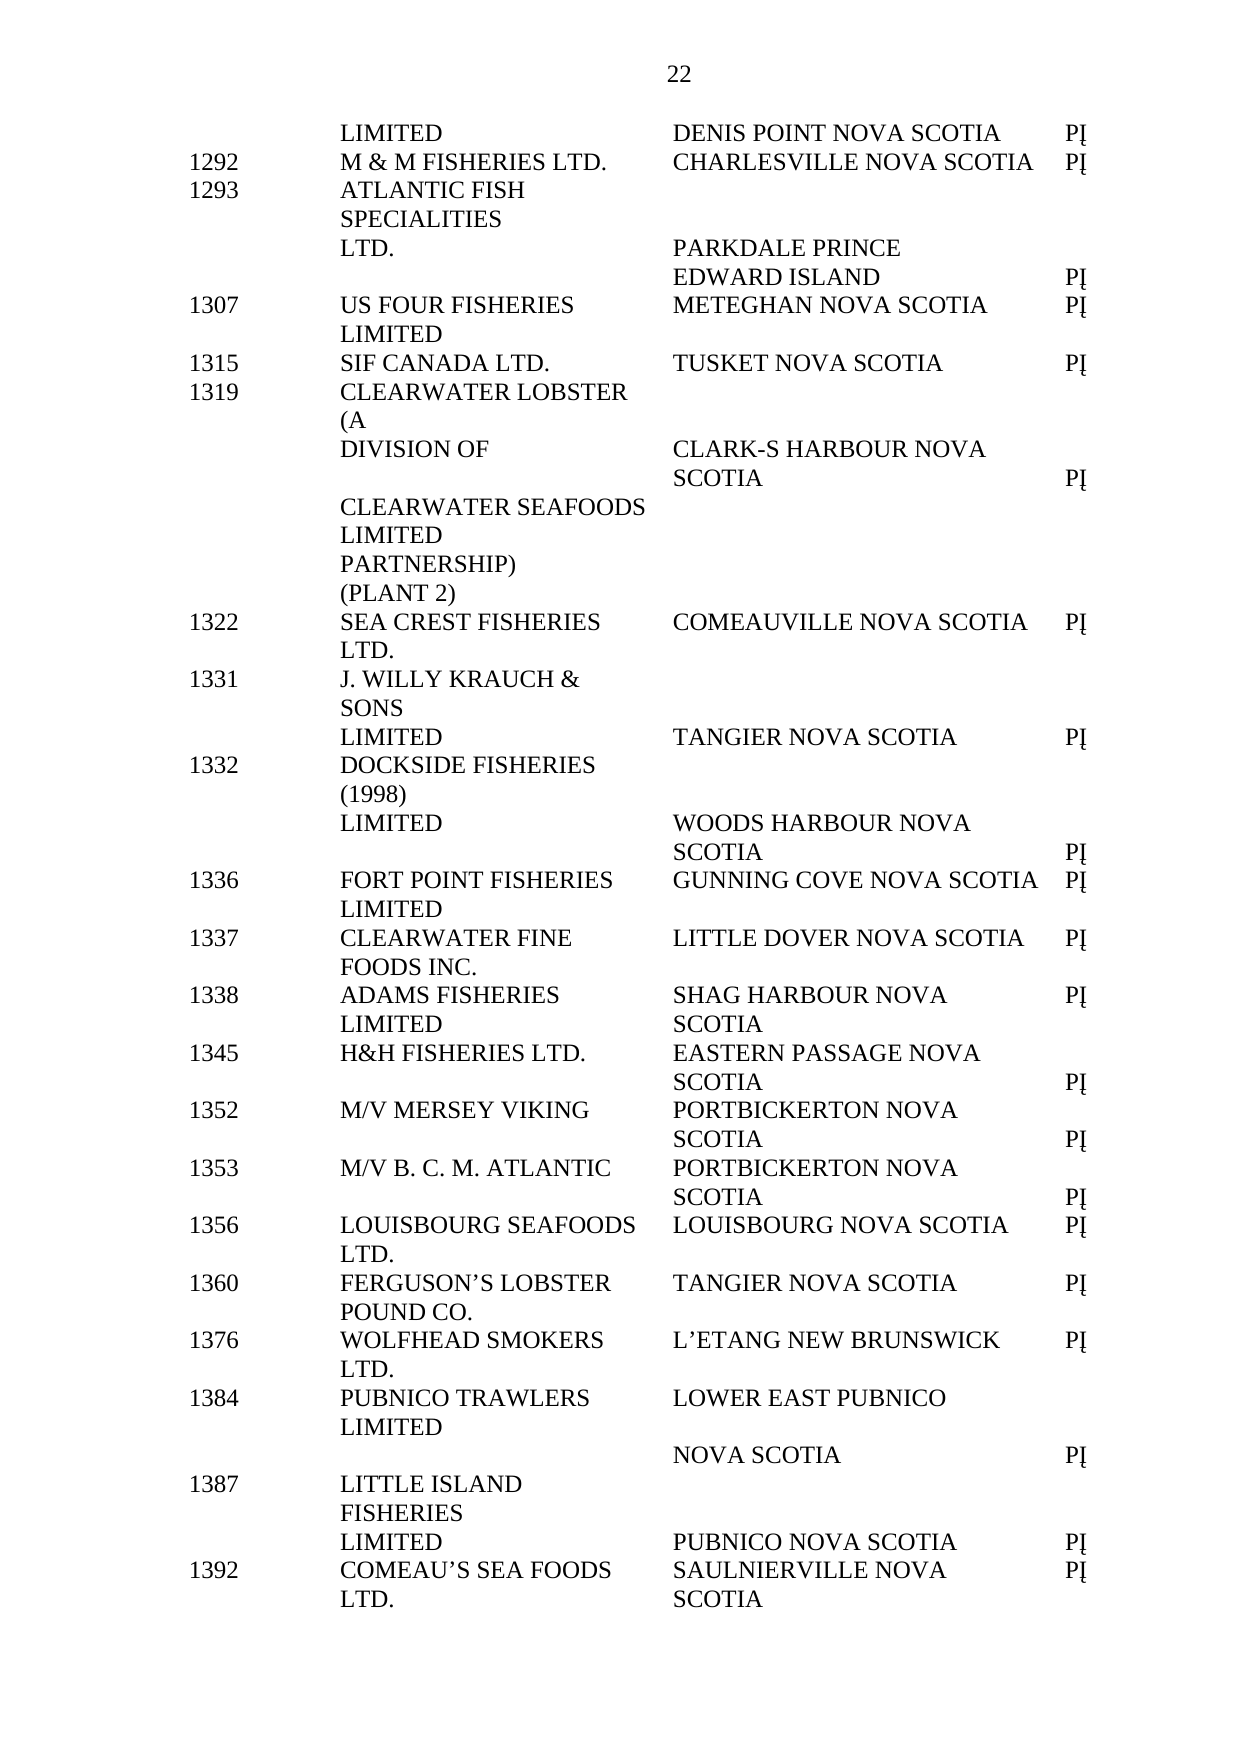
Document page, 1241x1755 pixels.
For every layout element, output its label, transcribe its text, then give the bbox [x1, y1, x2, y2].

table_cell 1376 [177, 1326, 328, 1383]
table_cell [1054, 1383, 1204, 1441]
table_cell Pubnico Trawlers Limited [329, 1383, 661, 1441]
table_cell [1054, 549, 1204, 578]
table_cell PĮ [1054, 1441, 1204, 1469]
table_cell [1054, 492, 1204, 549]
table_cell [1054, 1153, 1204, 1182]
table_cell 1319 [177, 377, 328, 434]
table_cell [329, 463, 661, 492]
table_cell PORTBICKERTON NOVA [661, 1096, 1053, 1124]
table_cell 1392 [177, 1556, 328, 1613]
table_cell [177, 549, 328, 578]
table_cell Limited [329, 722, 661, 751]
table_cell SCOTIA [661, 1124, 1053, 1153]
table_cell [177, 808, 328, 837]
table_cell M/V Mersey Viking [329, 1096, 661, 1124]
table_cell H&H Fisheries Ltd. [329, 1038, 661, 1067]
table_cell [177, 434, 328, 463]
table_cell [177, 1124, 328, 1153]
table_cell CHARLESVILLE NOVA SCOTIA [661, 147, 1053, 176]
table_cell [329, 1182, 661, 1211]
table_cell PORTBICKERTON NOVA [661, 1153, 1053, 1182]
table_cell 1345 [177, 1038, 328, 1067]
table_cell Fort Point Fisheries Limited [329, 866, 661, 923]
table_cell [1054, 377, 1204, 434]
table_cell L’ETANG NEW BRUNSWICK [661, 1326, 1053, 1383]
table_cell Ltd. [329, 233, 661, 262]
table_cell [1054, 434, 1204, 463]
table_cell 1336 [177, 866, 328, 923]
table_cell Comeau’s Sea Foods Ltd. [329, 1556, 661, 1613]
table_cell LOUISBOURG NOVA SCOTIA [661, 1211, 1053, 1268]
table_cell PĮ [1054, 722, 1204, 751]
table_cell [329, 837, 661, 866]
table_cell Sea Crest Fisheries Ltd. [329, 607, 661, 664]
table_cell [177, 1067, 328, 1096]
table_cell 1338 [177, 981, 328, 1038]
table_cell TUSKET NOVA SCOTIA [661, 348, 1053, 377]
table_cell [177, 1441, 328, 1469]
table_cell PĮ [1054, 1326, 1204, 1383]
table_cell [1054, 578, 1204, 607]
table_cell PUBNICO NOVA SCOTIA [661, 1527, 1053, 1556]
table_cell DENIS POINT NOVA SCOTIA [661, 118, 1053, 147]
table_cell [329, 262, 661, 291]
table_cell 1360 [177, 1268, 328, 1326]
table_cell PĮ [1054, 923, 1204, 981]
table_cell PARKDALE PRINCE [661, 233, 1053, 262]
table_cell COMEAUVILLE NOVA SCOTIA [661, 607, 1053, 664]
table_cell [177, 492, 328, 549]
table_cell Limited [329, 808, 661, 837]
table_cell [661, 664, 1053, 722]
table_cell US Four Fisheries Limited [329, 291, 661, 348]
table_cell [1054, 1038, 1204, 1067]
table_cell [329, 1124, 661, 1153]
table_cell [1054, 1469, 1204, 1527]
table_cell M/V B. C. M. Atlantic [329, 1153, 661, 1182]
table_cell PĮ [1054, 348, 1204, 377]
table_cell Atlantic Fish Specialities [329, 176, 661, 233]
table_cell Adams Fisheries Limited [329, 981, 661, 1038]
table_cell Limited [329, 1527, 661, 1556]
table_cell PĮ [1054, 1527, 1204, 1556]
table_cell 1331 [177, 664, 328, 722]
table_cell [661, 549, 1053, 578]
table_cell TANGIER NOVA SCOTIA [661, 1268, 1053, 1326]
table_cell [1054, 176, 1204, 233]
table_cell PĮ [1054, 607, 1204, 664]
table_cell [329, 1067, 661, 1096]
table_cell 1387 [177, 1469, 328, 1527]
table_cell 1292 [177, 147, 328, 176]
table_cell METEGHAN NOVA SCOTIA [661, 291, 1053, 348]
table_cell PĮ [1054, 1067, 1204, 1096]
table_cell Louisbourg Seafoods Ltd. [329, 1211, 661, 1268]
table_cell Clearwater Lobster (a [329, 377, 661, 434]
table_cell 1332 [177, 751, 328, 808]
table_cell PĮ [1054, 981, 1204, 1038]
table_cell 1307 [177, 291, 328, 348]
table_cell [177, 837, 328, 866]
table_cell [661, 377, 1053, 434]
table_cell [1054, 808, 1204, 837]
table_cell 1356 [177, 1211, 328, 1268]
table_cell 1293 [177, 176, 328, 233]
table_cell EASTERN PASSAGE NOVA [661, 1038, 1053, 1067]
table_cell SCOTIA [661, 1067, 1053, 1096]
table_cell [661, 578, 1053, 607]
table_cell PĮ [1054, 147, 1204, 176]
table_cell [177, 1182, 328, 1211]
table_cell TANGIER NOVA SCOTIA [661, 722, 1053, 751]
table_cell [661, 492, 1053, 549]
table_cell [1054, 1096, 1204, 1124]
table_cell SCOTIA [661, 837, 1053, 866]
table_cell [329, 1441, 661, 1469]
table_cell PĮ [1054, 1268, 1204, 1326]
table_cell M & M Fisheries Ltd. [329, 147, 661, 176]
table_cell PĮ [1054, 262, 1204, 291]
table_cell [661, 176, 1053, 233]
table_cell [177, 118, 328, 147]
table_cell [177, 262, 328, 291]
table_cell 1352 [177, 1096, 328, 1124]
table_cell WOODS HARBOUR NOVA [661, 808, 1053, 837]
table_cell J. Willy Krauch & Sons [329, 664, 661, 722]
table_cell LOWER EAST PUBNICO [661, 1383, 1053, 1441]
table_cell Limited [329, 118, 661, 147]
table_cell PĮ [1054, 291, 1204, 348]
table_cell SCOTIA [661, 463, 1053, 492]
table_cell [177, 463, 328, 492]
table_cell Partnership) [329, 549, 661, 578]
table_cell PĮ [1054, 463, 1204, 492]
table_cell PĮ [1054, 118, 1204, 147]
table_cell NOVA SCOTIA [661, 1441, 1053, 1469]
table_cell Clearwater Fine Foods Inc. [329, 923, 661, 981]
table_cell 1337 [177, 923, 328, 981]
table_cell SIF Canada Ltd. [329, 348, 661, 377]
table_cell CLARK-S HARBOUR NOVA [661, 434, 1053, 463]
table_cell SHAG HARBOUR NOVA SCOTIA [661, 981, 1053, 1038]
table_cell 1353 [177, 1153, 328, 1182]
table_cell PĮ [1054, 1182, 1204, 1211]
table_cell [1054, 233, 1204, 262]
table_cell PĮ [1054, 837, 1204, 866]
table_cell Clearwater Seafoods Limited [329, 492, 661, 549]
table_cell [177, 722, 328, 751]
table_cell PĮ [1054, 1124, 1204, 1153]
table_cell PĮ [1054, 866, 1204, 923]
table_cell division of [329, 434, 661, 463]
table_cell 1315 [177, 348, 328, 377]
table_cell [177, 233, 328, 262]
table_cell [177, 578, 328, 607]
table_cell LITTLE DOVER NOVA SCOTIA [661, 923, 1053, 981]
table_cell [177, 1527, 328, 1556]
table_cell 1322 [177, 607, 328, 664]
table_cell [661, 751, 1053, 808]
table_cell Wolfhead Smokers Ltd. [329, 1326, 661, 1383]
table_cell Little Island Fisheries [329, 1469, 661, 1527]
table_cell SAULNIERVILLE NOVA SCOTIA [661, 1556, 1053, 1613]
table_cell [661, 1469, 1053, 1527]
table_cell EDWARD ISLAND [661, 262, 1053, 291]
table_cell (Plant 2) [329, 578, 661, 607]
table_cell [1054, 664, 1204, 722]
table_cell 1384 [177, 1383, 328, 1441]
table_cell Dockside Fisheries (1998) [329, 751, 661, 808]
table_cell SCOTIA [661, 1182, 1053, 1211]
table_cell GUNNING COVE NOVA SCOTIA [661, 866, 1053, 923]
table_cell PĮ [1054, 1556, 1204, 1613]
table_cell PĮ [1054, 1211, 1204, 1268]
table_cell Ferguson’s Lobster Pound Co. [329, 1268, 661, 1326]
table_cell [1054, 751, 1204, 808]
